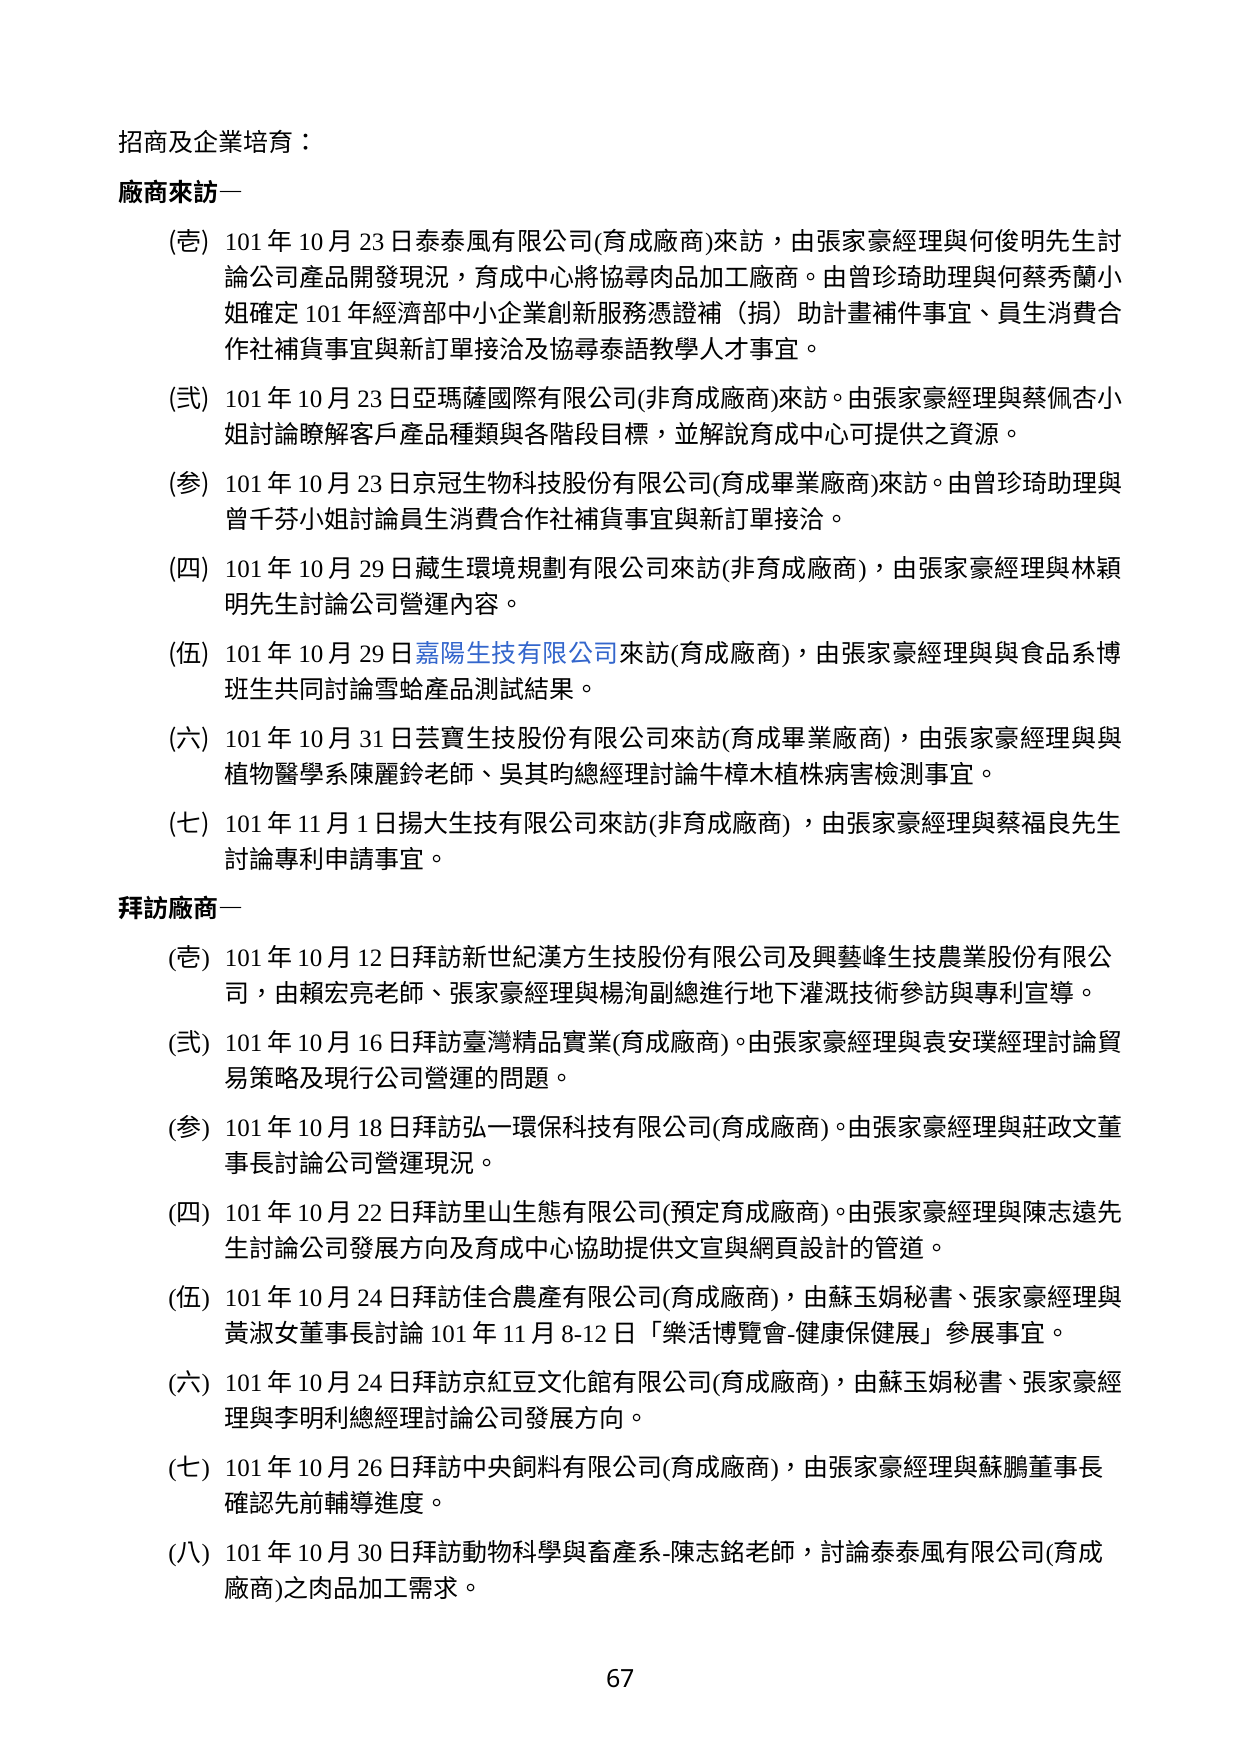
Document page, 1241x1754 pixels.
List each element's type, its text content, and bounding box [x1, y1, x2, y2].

list 101年10月23日京冠生物科技股份有限公司(育成畢業廠商)來訪。由曾珍琦助理與曾千芬小姐討論員生消費合作社補貨事宜與新訂單接洽。 [168, 463, 1122, 536]
list 101年10月29日嘉陽生技有限公司來訪(育成廠商)，由張家豪經理與與食品系博班生共同討論雪蛤產品測試結果。 [168, 633, 1122, 706]
list 101年10月24日拜訪佳合農產有限公司(育成廠商)，由蘇玉娟秘書、張家豪經理與黃淑女董事長討論101年11月8-12日「樂活博覽會-健康保健展」參展事宜。 [168, 1277, 1122, 1350]
text 拜訪廠商— [118, 888, 1122, 925]
list 101年10月26日拜訪中央飼料有限公司(育成廠商)，由張家豪經理與蘇鵬董事長確認先前輔導進度。 [168, 1447, 1122, 1520]
list 101年10月23日亞瑪薩國際有限公司(非育成廠商)來訪。由張家豪經理與蔡佩杏小姐討論瞭解客戶產品種類與各階段目標，並解說育成中心可提供之資源。 [168, 378, 1122, 451]
text 招商及企業培育： [118, 118, 1122, 160]
list 101年10月30日拜訪動物科學與畜產系-陳志銘老師，討論泰泰風有限公司(育成廠商)之肉品加工需求。 [168, 1532, 1122, 1605]
text 廠商來訪— [118, 172, 1122, 208]
list 101年10月23日泰泰風有限公司(育成廠商)來訪，由張家豪經理與何俊明先生討論公司產品開發現況，育成中心將協尋肉品加工廠商。由曾珍琦助理與何蔡秀蘭小姐確定101年經濟部中小企業創新服務憑證補（捐）助計畫補件事宜、員生消費合作社補貨事宜與新訂單接洽及協尋泰語教學人才事宜。 [168, 221, 1122, 366]
list 101年10月24日拜訪京紅豆文化館有限公司(育成廠商)，由蘇玉娟秘書、張家豪經理與李明利總經理討論公司發展方向。 [168, 1362, 1122, 1435]
list 101年10月22日拜訪里山生態有限公司(預定育成廠商)。由張家豪經理與陳志遠先生討論公司發展方向及育成中心協助提供文宣與網頁設計的管道。 [168, 1192, 1122, 1265]
list 101年10月12日拜訪新世紀漢方生技股份有限公司及興藝峰生技農業股份有限公司，由賴宏亮老師、張家豪經理與楊洵副總進行地下灌溉技術參訪與專利宣導。 [168, 937, 1122, 1010]
list 101年10月16日拜訪臺灣精品實業(育成廠商)。由張家豪經理與袁安璞經理討論貿易策略及現行公司營運的問題。 [168, 1022, 1122, 1095]
list 101年10月29日藏生環境規劃有限公司來訪(非育成廠商)，由張家豪經理與林穎明先生討論公司營運內容。 [168, 548, 1122, 621]
list 101年11月1日揚大生技有限公司來訪(非育成廠商) ，由張家豪經理與蔡福良先生討論專利申請事宜。 [168, 803, 1122, 876]
list 101年10月31日芸寶生技股份有限公司來訪(育成畢業廠商)，由張家豪經理與與植物醫學系陳麗鈴老師、吳其昀總經理討論牛樟木植株病害檢測事宜。 [168, 718, 1122, 791]
list 101年10月18日拜訪弘一環保科技有限公司(育成廠商)。由張家豪經理與莊政文董事長討論公司營運現況。 [168, 1107, 1122, 1180]
